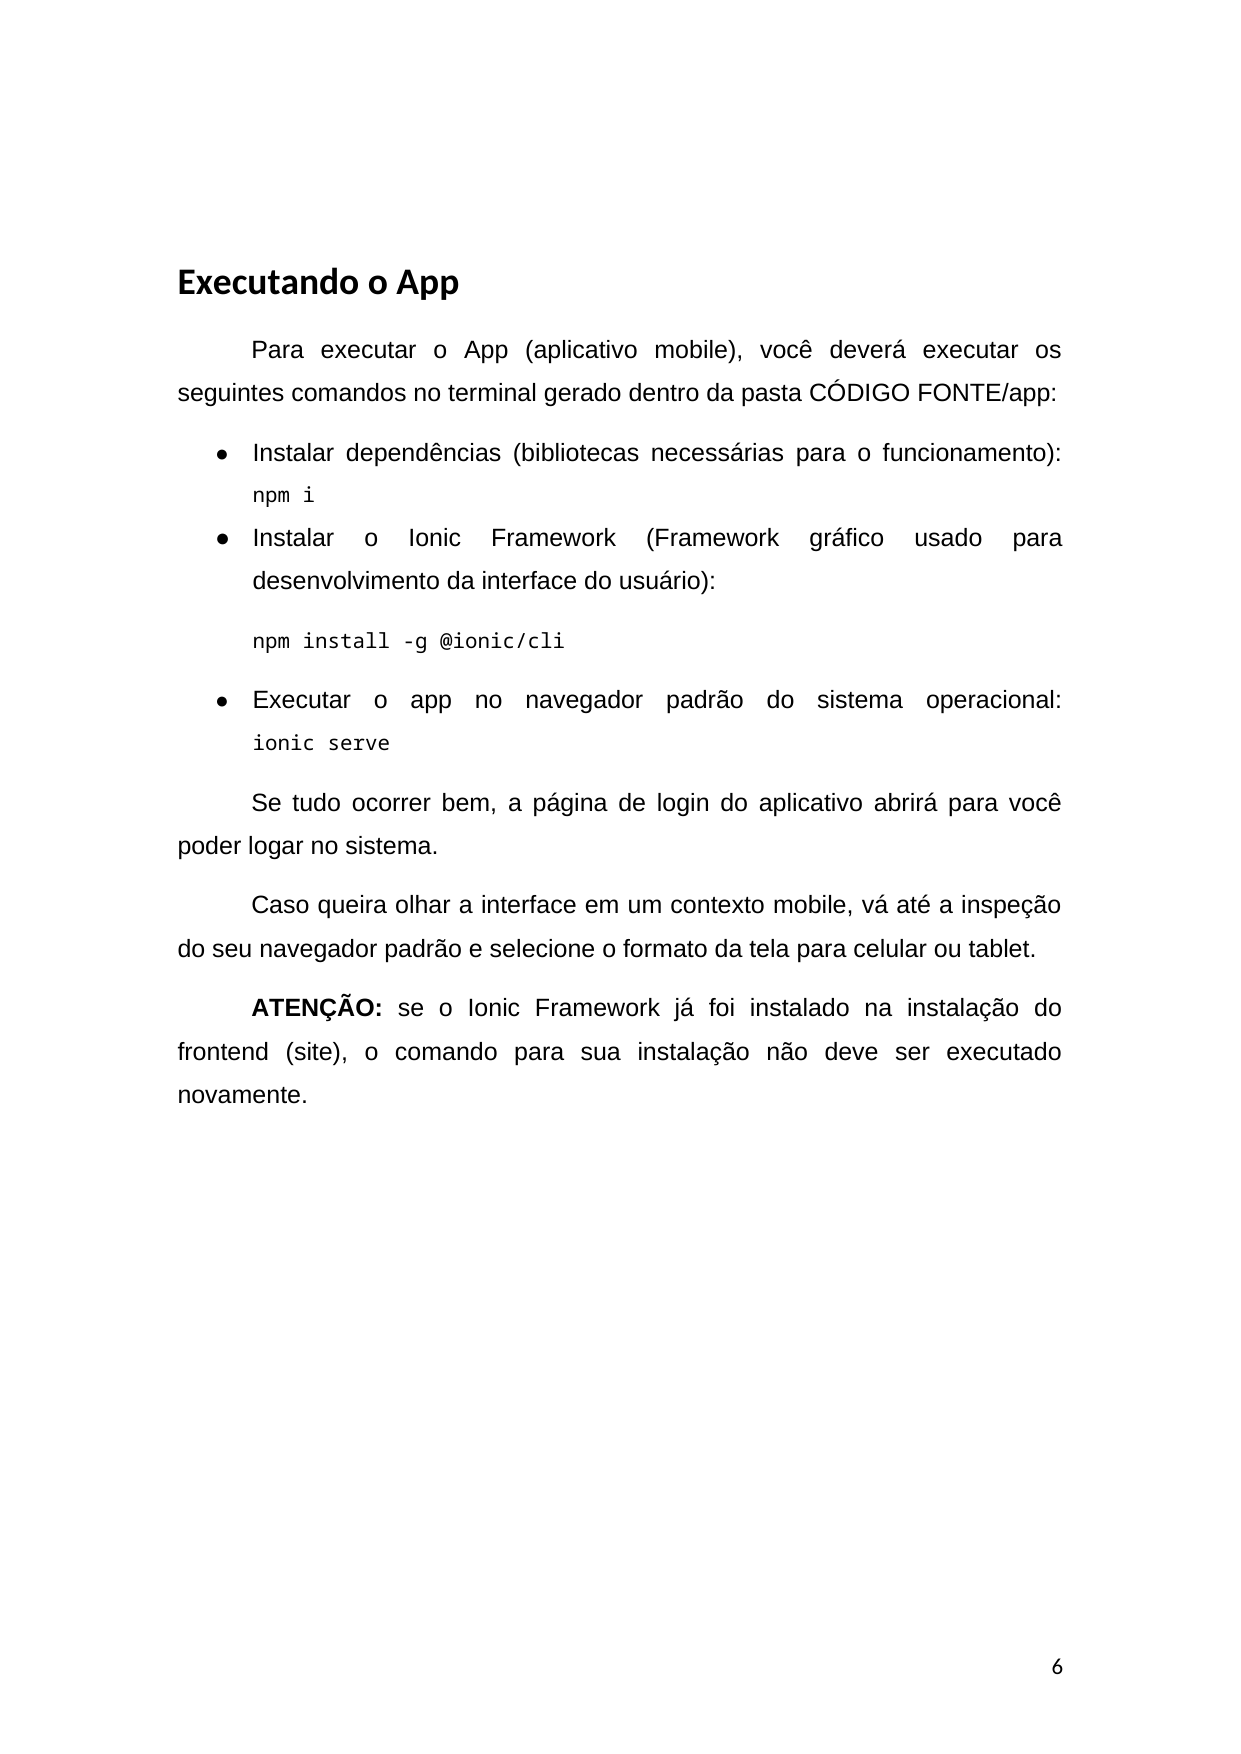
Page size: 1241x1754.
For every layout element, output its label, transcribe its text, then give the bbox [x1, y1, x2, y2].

list Instalar o Ionic Framework (Framework gráfico usado para desenvolvimento da interface do usuário): [215, 523, 1063, 595]
text Para executar o App (aplicativo mobile), você deverá executar os seguintes comandos no terminal gerado dentro da pasta CÓDIGO FONTE/app: [177, 335, 1063, 407]
text ATENÇÃO: se o Ionic Framework já foi instalado na instalação do frontend (site), o comando para sua instalação não deve ser executado novamente. [177, 993, 1063, 1108]
list Instalar dependências (bibliotecas necessárias para o funcionamento): npm i [215, 438, 1063, 509]
text npm install -g @ionic/cli [252, 626, 1063, 654]
text Se tudo ocorrer bem, a página de login do aplicativo abrirá para você poder logar no sistema. [177, 788, 1063, 859]
text Caso queira olhar a interface em um contexto mobile, vá até a inspeção do seu navegador padrão e selecione o formato da tela para celular ou tablet. [177, 891, 1063, 962]
subtitle Executando o App [177, 258, 1063, 303]
list Executar o app no navegador padrão do sistema operacional: ionic serve [215, 685, 1063, 757]
